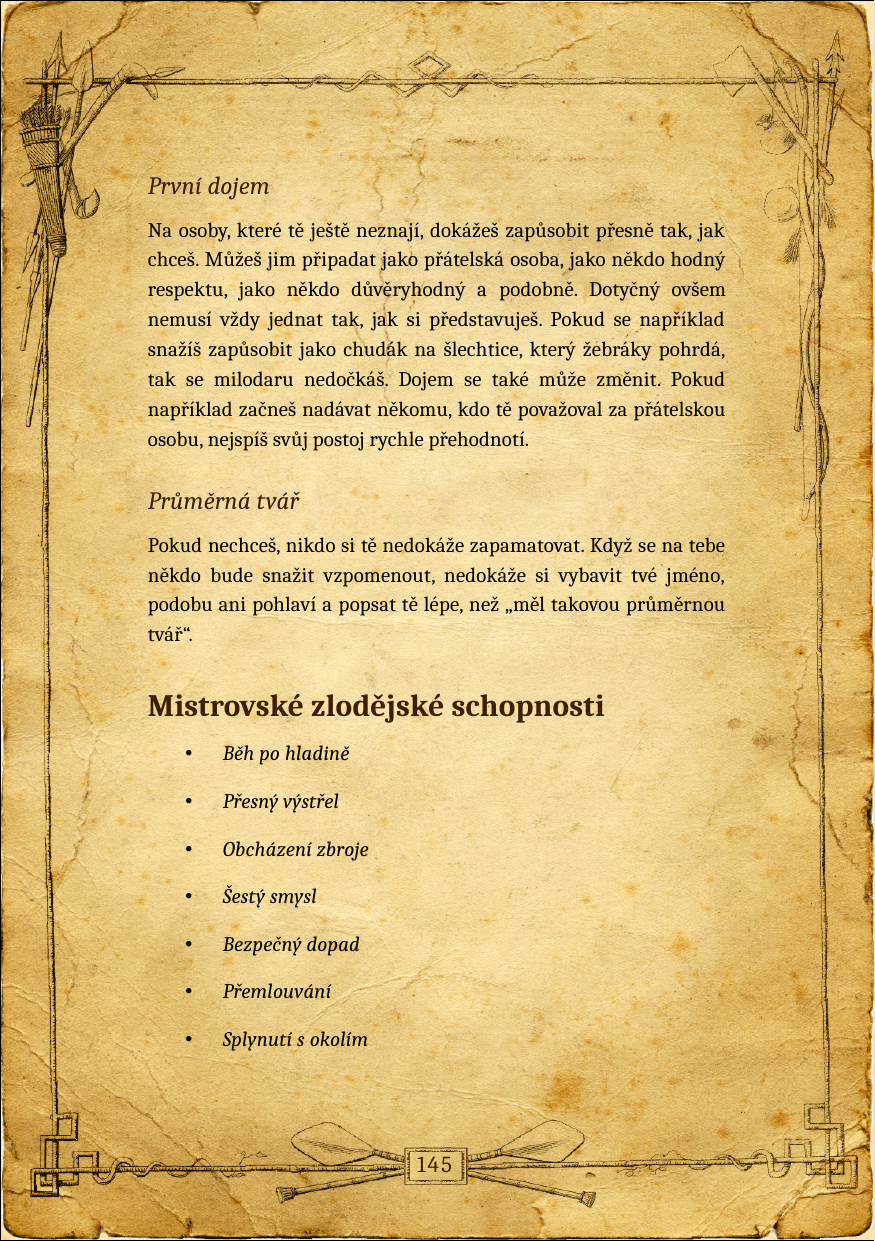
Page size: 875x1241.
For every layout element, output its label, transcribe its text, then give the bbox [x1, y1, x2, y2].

list Splynutí s⁠ okolím [185, 1028, 726, 1052]
subtitle Mistrovské zlodějské schopnosti [148, 688, 726, 724]
subtitle První dojem [148, 172, 726, 201]
text Na osoby, které tě ještě neznají, dokážeš zapůsobit přesně tak, jak chceš. Můžeš jim připadat jako přátelská osoba, jako někdo hodný respektu, jako někdo důvěryhodný a⁠ podobně. Dotyčný ovšem nemusí vždy jednat tak, jak si představuješ. Pokud se například snažíš zapůsobit jako chudák na šlechtice, který žebráky pohrdá, tak se milodaru nedočkáš. Dojem se také může změnit. Pokud například začneš nadávat někomu, kdo tě považoval za přátelskou osobu, nejspíš svůj postoj rychle přehodnotí. [148, 218, 726, 451]
list Obcházení zbroje [185, 837, 726, 861]
list Přesný výstřel [185, 789, 726, 813]
picture [1, 1, 874, 1240]
subtitle Průměrná tvář [148, 487, 726, 516]
list Přemlouvání [185, 980, 726, 1004]
list Bezpečný dopad [185, 932, 726, 956]
list Šestý smysl [185, 885, 726, 909]
list Běh po hladině [185, 742, 726, 766]
text Pokud nechceš, nikdo si tě nedokáže zapamatovat. Když se na tebe někdo bude snažit vzpomenout, nedokáže si vybavit tvé jméno, podobu ani pohlaví a⁠ popsat tě lépe, než „měl takovou průměrnou tvář“. [148, 533, 726, 647]
